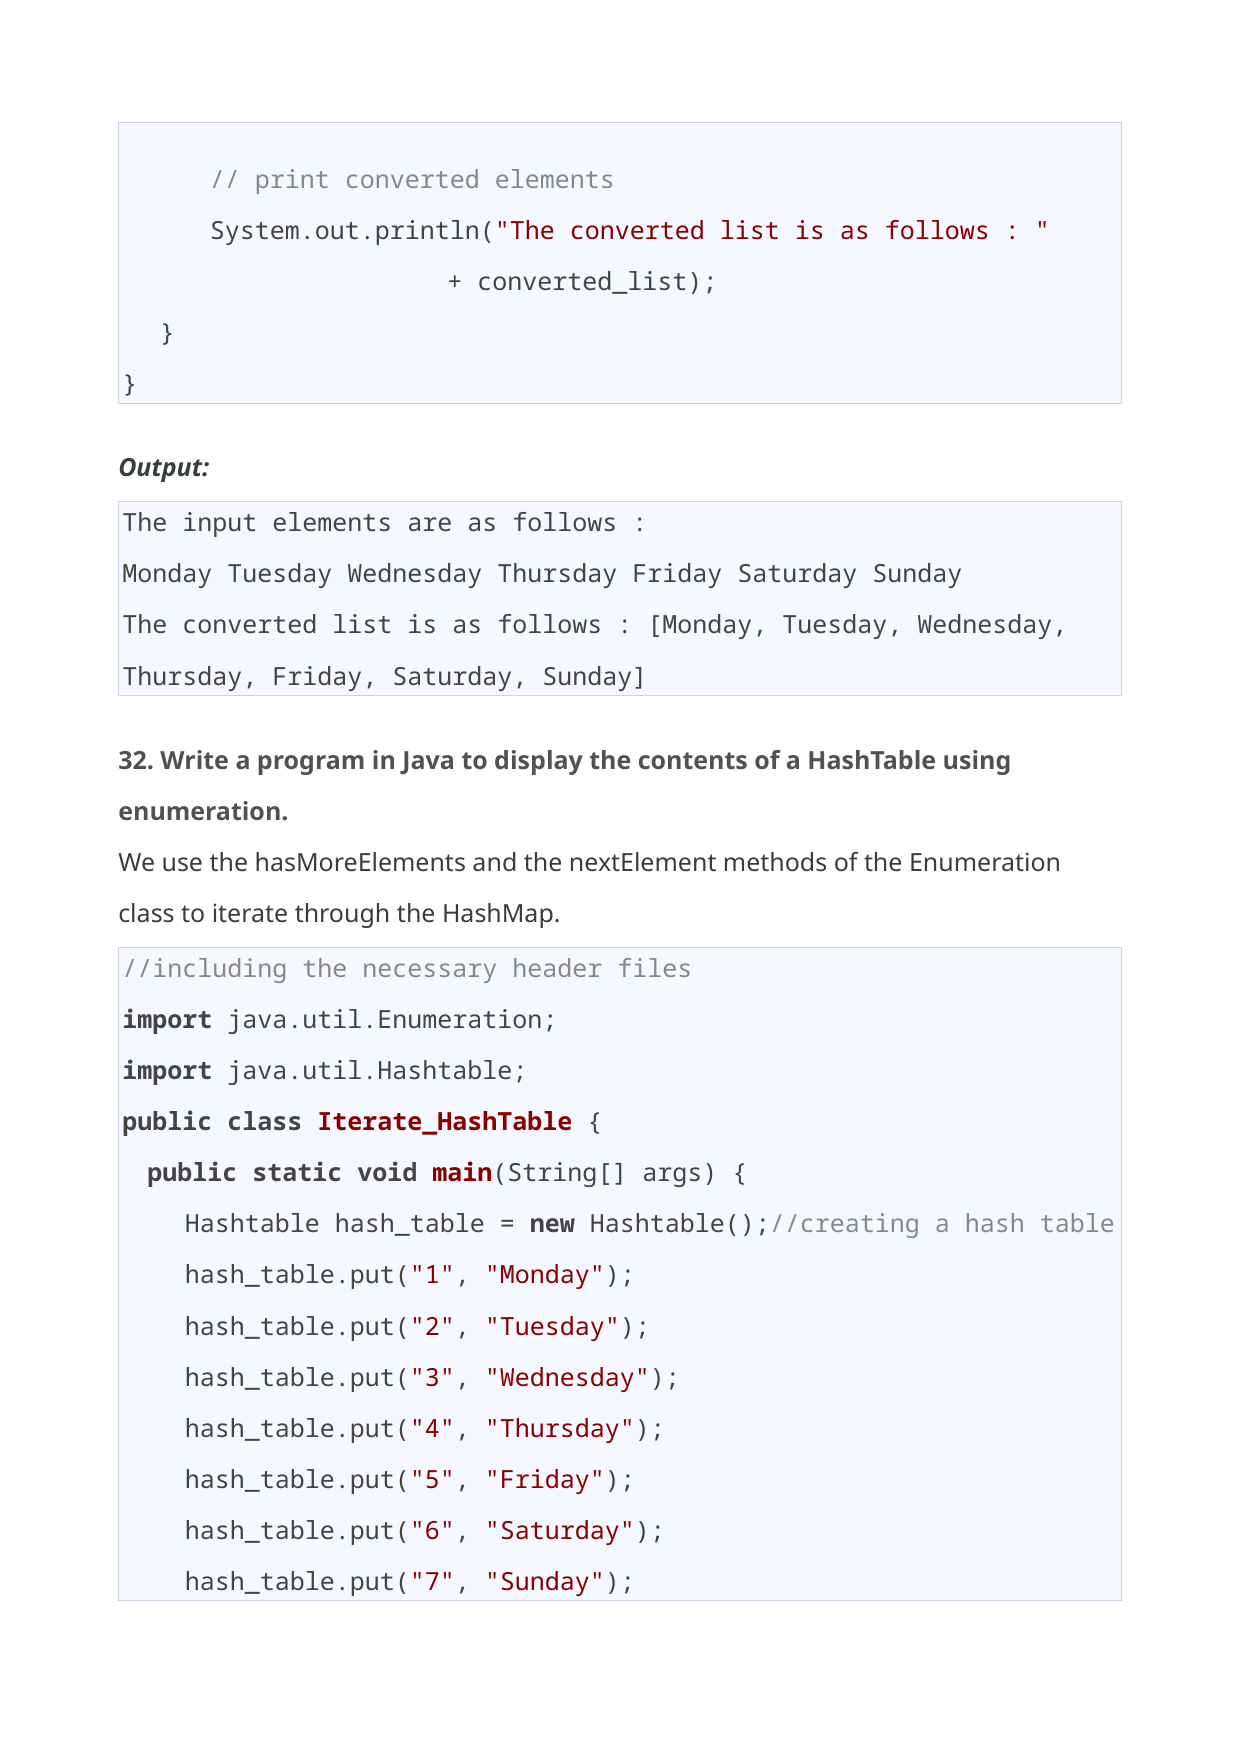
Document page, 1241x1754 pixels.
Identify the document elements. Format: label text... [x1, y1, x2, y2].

text hash_table.put("3", "Wednesday"); [119, 1355, 1121, 1393]
text The input elements are as follows : [119, 502, 1121, 539]
text hash_table.put("4", "Thursday"); [119, 1406, 1121, 1444]
text System.out.println("The converted list is as follows : " [119, 208, 1121, 247]
text The converted list is as follows : [Monday, Tuesday, Wednesday, Thursday, Friday, Saturday, Sunday] [119, 603, 1121, 695]
text hash_table.put("6", "Saturday"); [119, 1508, 1121, 1546]
text Monday Tuesday Wednesday Thursday Friday Saturday Sunday [119, 552, 1121, 590]
text Output: [118, 450, 1122, 484]
text //including the necessary header files [119, 948, 1121, 985]
text public class Iterate_HashTable { [119, 1100, 1121, 1138]
text import java.util.Enumeration; [119, 998, 1121, 1036]
text } [119, 311, 1121, 349]
text Hashtable hash_table = new Hashtable();//creating a hash table [119, 1202, 1121, 1240]
text + converted_list); [119, 259, 1121, 298]
subtitle 32. Write a program in Java to display the contents of a HashTable using enumeration. [118, 743, 1122, 828]
text hash_table.put("2", "Tuesday"); [119, 1304, 1121, 1342]
text // print converted elements [119, 157, 1121, 196]
text public static void main(String[] args) { [119, 1151, 1121, 1189]
text hash_table.put("1", "Monday"); [119, 1253, 1121, 1291]
text We use the hasMoreElements and the nextElement methods of the Enumeration class to iterate through the HashMap. [118, 845, 1122, 930]
text } [119, 362, 1121, 403]
text hash_table.put("5", "Friday"); [119, 1457, 1121, 1495]
text hash_table.put("7", "Sunday"); [119, 1559, 1121, 1600]
text import java.util.Hashtable; [119, 1049, 1121, 1087]
